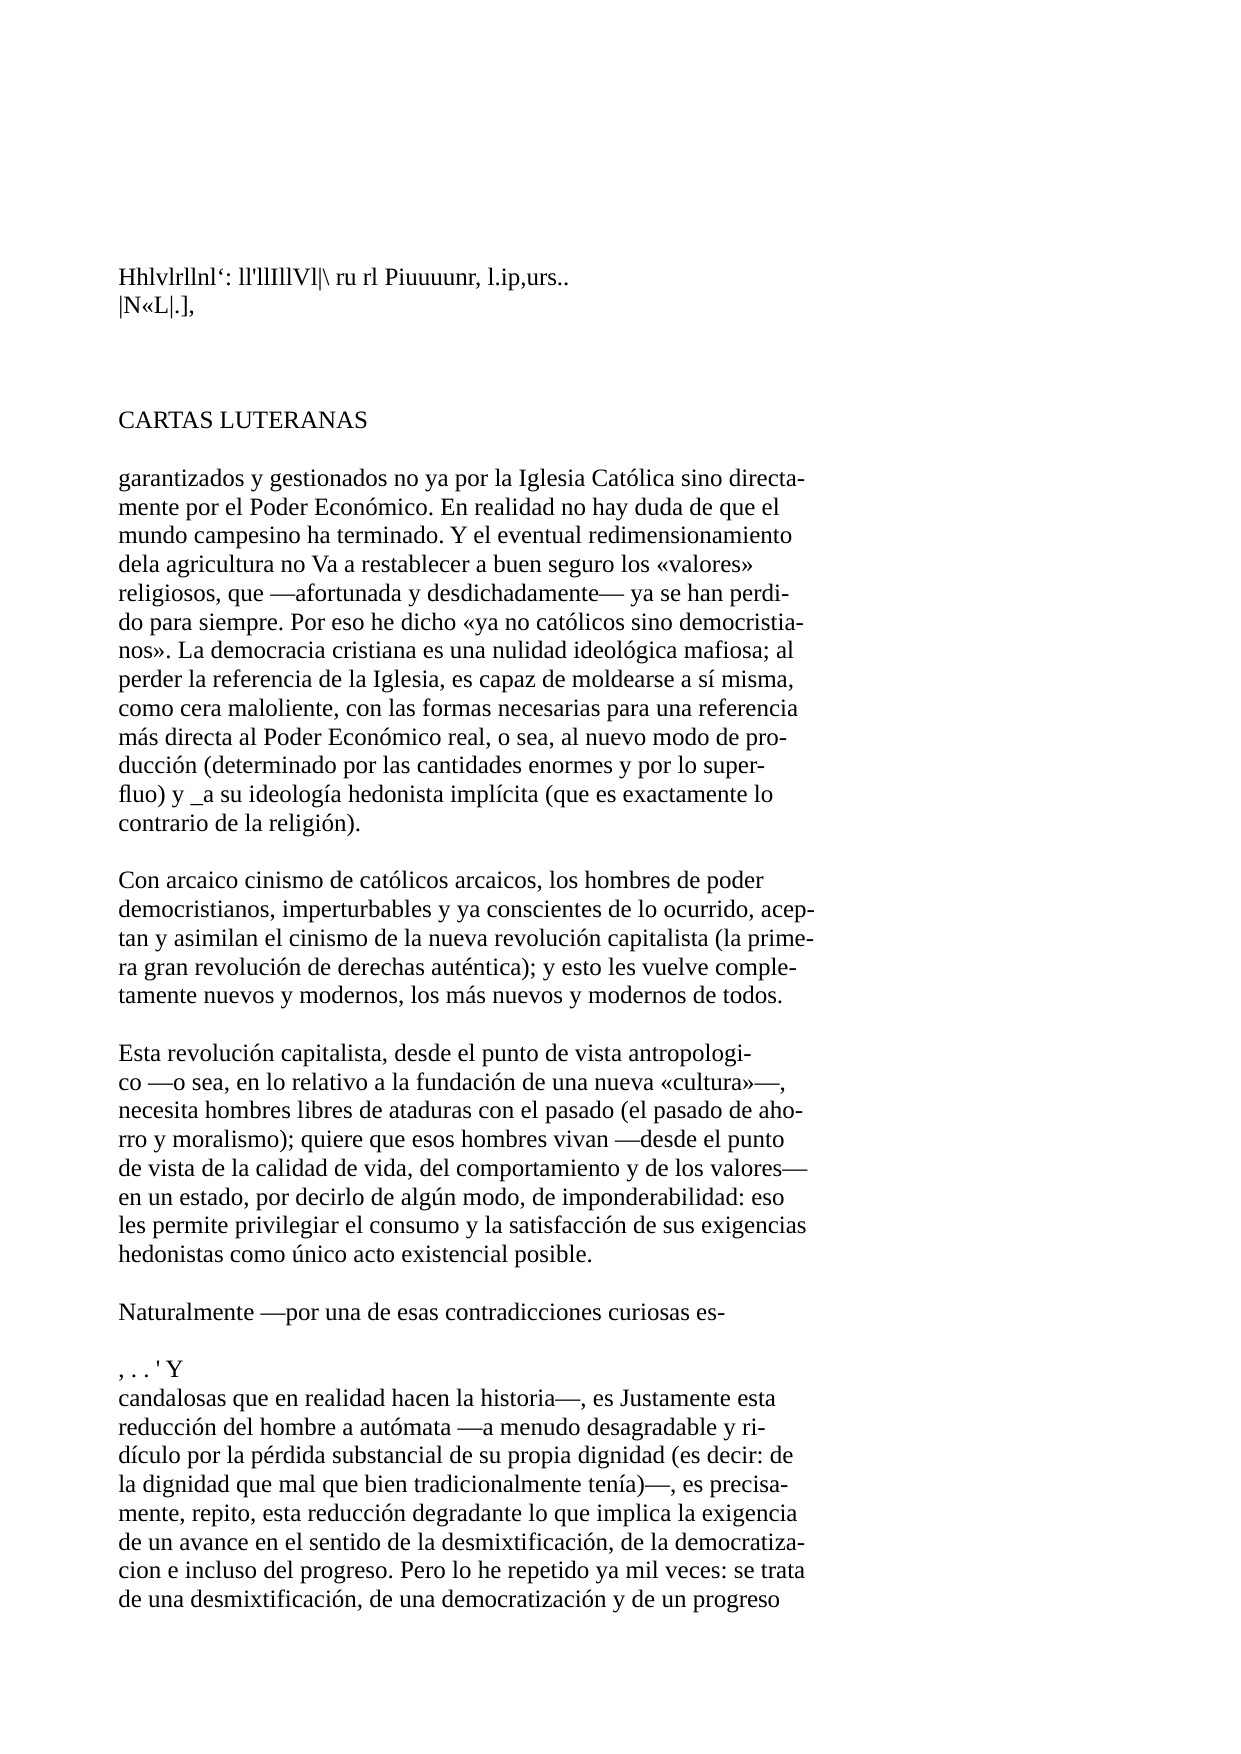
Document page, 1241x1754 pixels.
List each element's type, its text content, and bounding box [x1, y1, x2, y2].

text mente por el Poder Económico. En realidad no hay duda de que el [118, 492, 1122, 521]
text ra gran revolución de derechas auténtica); y esto les vuelve comple- [118, 952, 1122, 981]
text de vista de la calidad de vida, del comportamiento y de los valores— [118, 1153, 1122, 1182]
text dela agricultura no Va a restablecer a buen seguro los «valores» [118, 549, 1122, 578]
text do para siempre. Por eso he dicho «ya no católicos sino democristia- [118, 607, 1122, 636]
text ducción (determinado por las cantidades enormes y por lo super- [118, 751, 1122, 779]
text les permite privilegiar el consumo y la satisfacción de sus exigencias [118, 1211, 1122, 1239]
text de un avance en el sentido de la desmixtificación, de la democratiza- [118, 1527, 1122, 1556]
text en un estado, por decirlo de algún modo, de imponderabilidad: eso [118, 1182, 1122, 1211]
text candalosas que en realidad hacen la historia—, es Justamente esta [118, 1383, 1122, 1412]
text de una desmixtificación, de una democratización y de un progreso [118, 1584, 1122, 1613]
text mente, repito, esta reducción degradante lo que implica la exigencia [118, 1498, 1122, 1527]
text perder la referencia de la Iglesia, es capaz de moldearse a sí misma, [118, 664, 1122, 693]
text Esta revolución capitalista, desde el punto de vista antropologi- [118, 1038, 1122, 1067]
text tamente nuevos y modernos, los más nuevos y modernos de todos. [118, 981, 1122, 1009]
text |N«L|.], [118, 291, 1122, 319]
text democristianos, imperturbables y ya conscientes de lo ocurrido, acep- [118, 894, 1122, 923]
text Hhlvlrllnl‘: ll'llIllVl|\ ru rl Piuuuunr, l.ip,urs.. [118, 262, 1122, 291]
text rro y moralismo); quiere que esos hombres vivan —desde el punto [118, 1124, 1122, 1153]
text dículo por la pérdida substancial de su propia dignidad (es decir: de [118, 1441, 1122, 1469]
text necesita hombres libres de ataduras con el pasado (el pasado de aho- [118, 1096, 1122, 1124]
text Con arcaico cinismo de católicos arcaicos, los hombres de poder [118, 866, 1122, 894]
text religiosos, que —afortunada y desdichadamente— ya se han perdi- [118, 578, 1122, 607]
text mundo campesino ha terminado. Y el eventual redimensionamiento [118, 521, 1122, 549]
text como cera maloliente, con las formas necesarias para una referencia [118, 693, 1122, 722]
text co —o sea, en lo relativo a la fundación de una nueva «cultura»—, [118, 1067, 1122, 1096]
text hedonistas como único acto existencial posible. [118, 1239, 1122, 1268]
text reducción del hombre a autómata —a menudo desagradable y ri- [118, 1412, 1122, 1441]
text nos». La democracia cristiana es una nulidad ideológica mafiosa; al [118, 636, 1122, 664]
text CARTAS LUTERANAS [118, 406, 1122, 434]
text contrario de la religión). [118, 808, 1122, 837]
text más directa al Poder Económico real, o sea, al nuevo modo de pro- [118, 722, 1122, 751]
text garantizados y gestionados no ya por la Iglesia Católica sino directa- [118, 463, 1122, 492]
text cion e incluso del progreso. Pero lo he repetido ya mil veces: se trata [118, 1556, 1122, 1584]
text la dignidad que mal que bien tradicionalmente tenía)—, es precisa- [118, 1469, 1122, 1498]
text tan y asimilan el cinismo de la nueva revolución capitalista (la prime- [118, 923, 1122, 952]
text Naturalmente —por una de esas contradicciones curiosas es- [118, 1297, 1122, 1326]
text , . . ' Y [118, 1354, 1122, 1383]
text ﬂuo) y _a su ideología hedonista implícita (que es exactamente lo [118, 779, 1122, 808]
